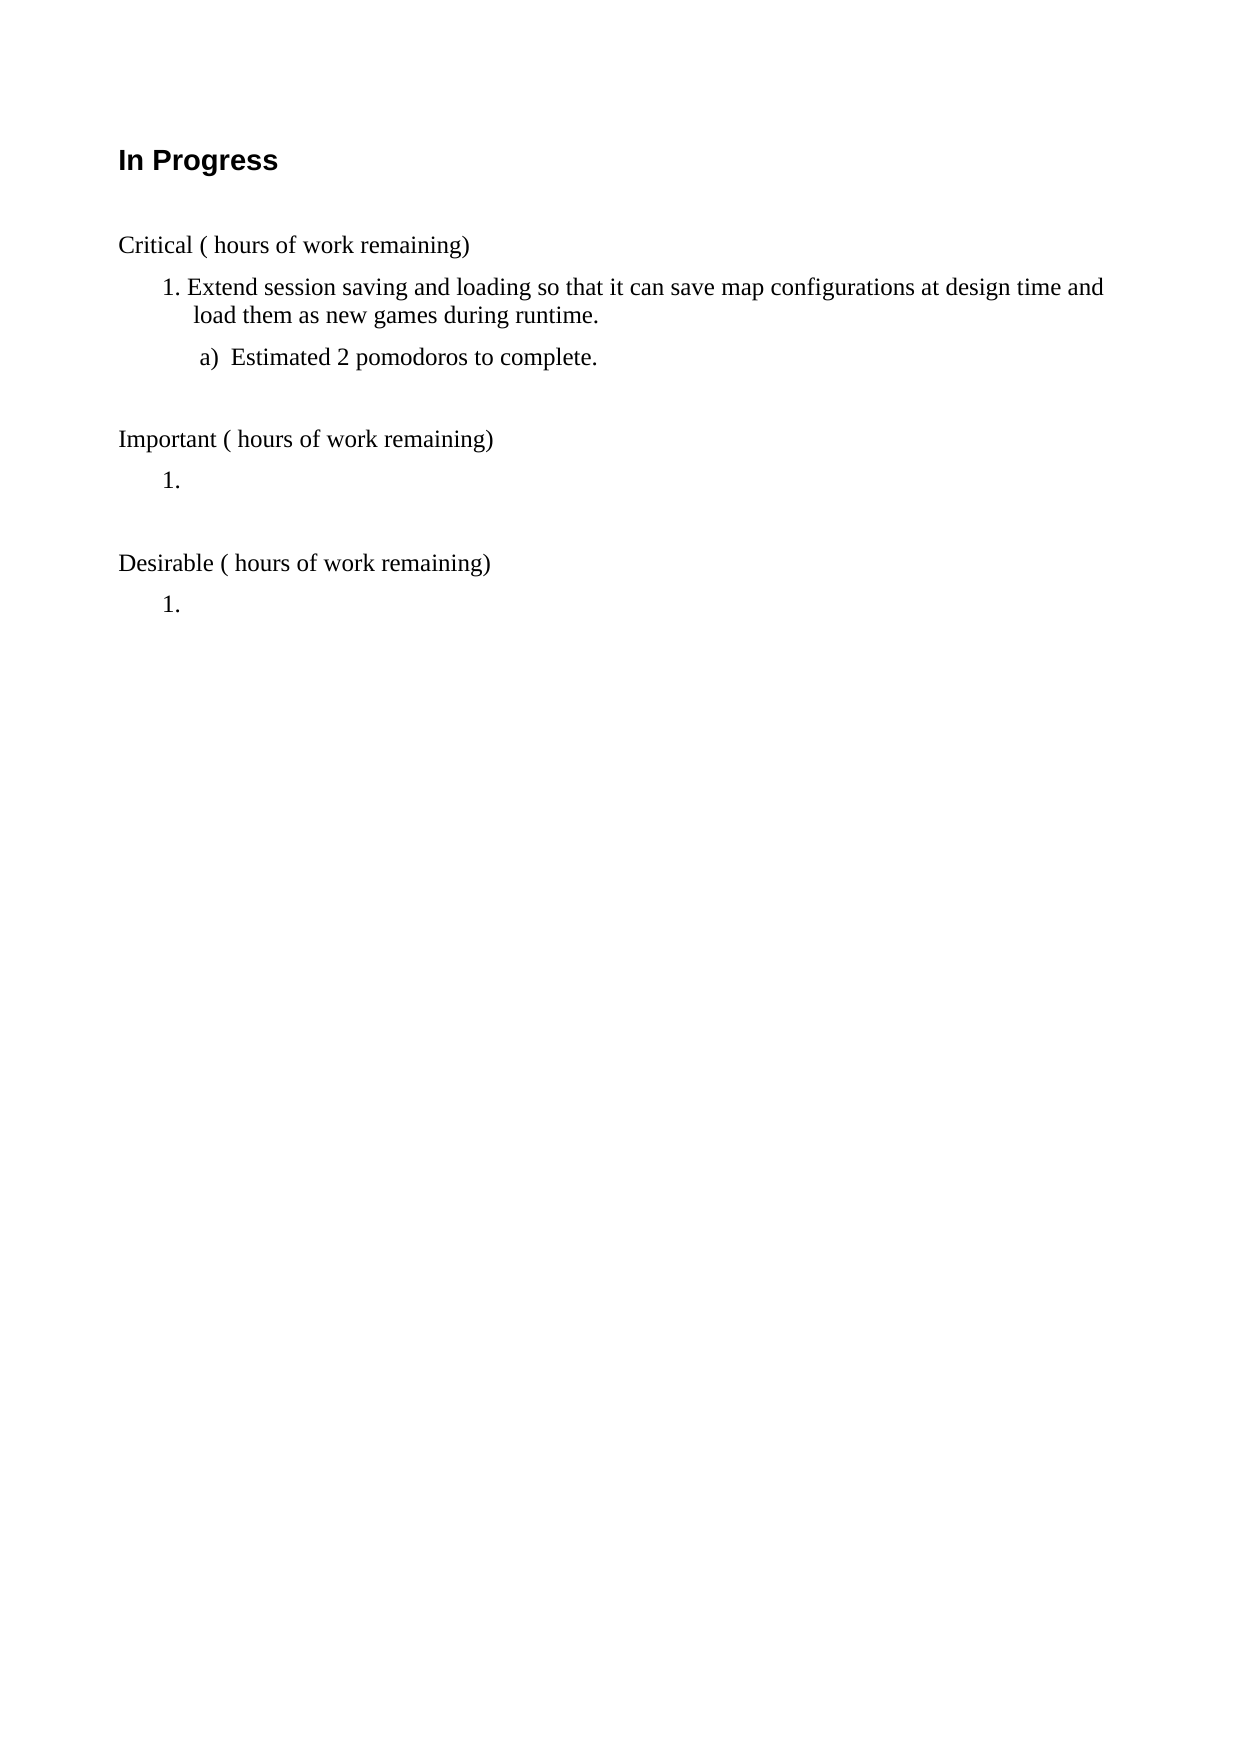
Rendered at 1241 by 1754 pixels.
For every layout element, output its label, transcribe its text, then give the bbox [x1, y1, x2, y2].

list Estimated 2 pomodoros to complete. [193, 342, 1122, 370]
list Extend session saving and loading so that it can save map configurations at design time and load them as new games during runtime. [156, 272, 1122, 329]
subtitle In Progress [118, 143, 1122, 177]
text Important ( hours of work remaining) [118, 424, 1122, 453]
text Desirable ( hours of work remaining) [118, 548, 1122, 577]
text Critical ( hours of work remaining) [118, 230, 1122, 259]
